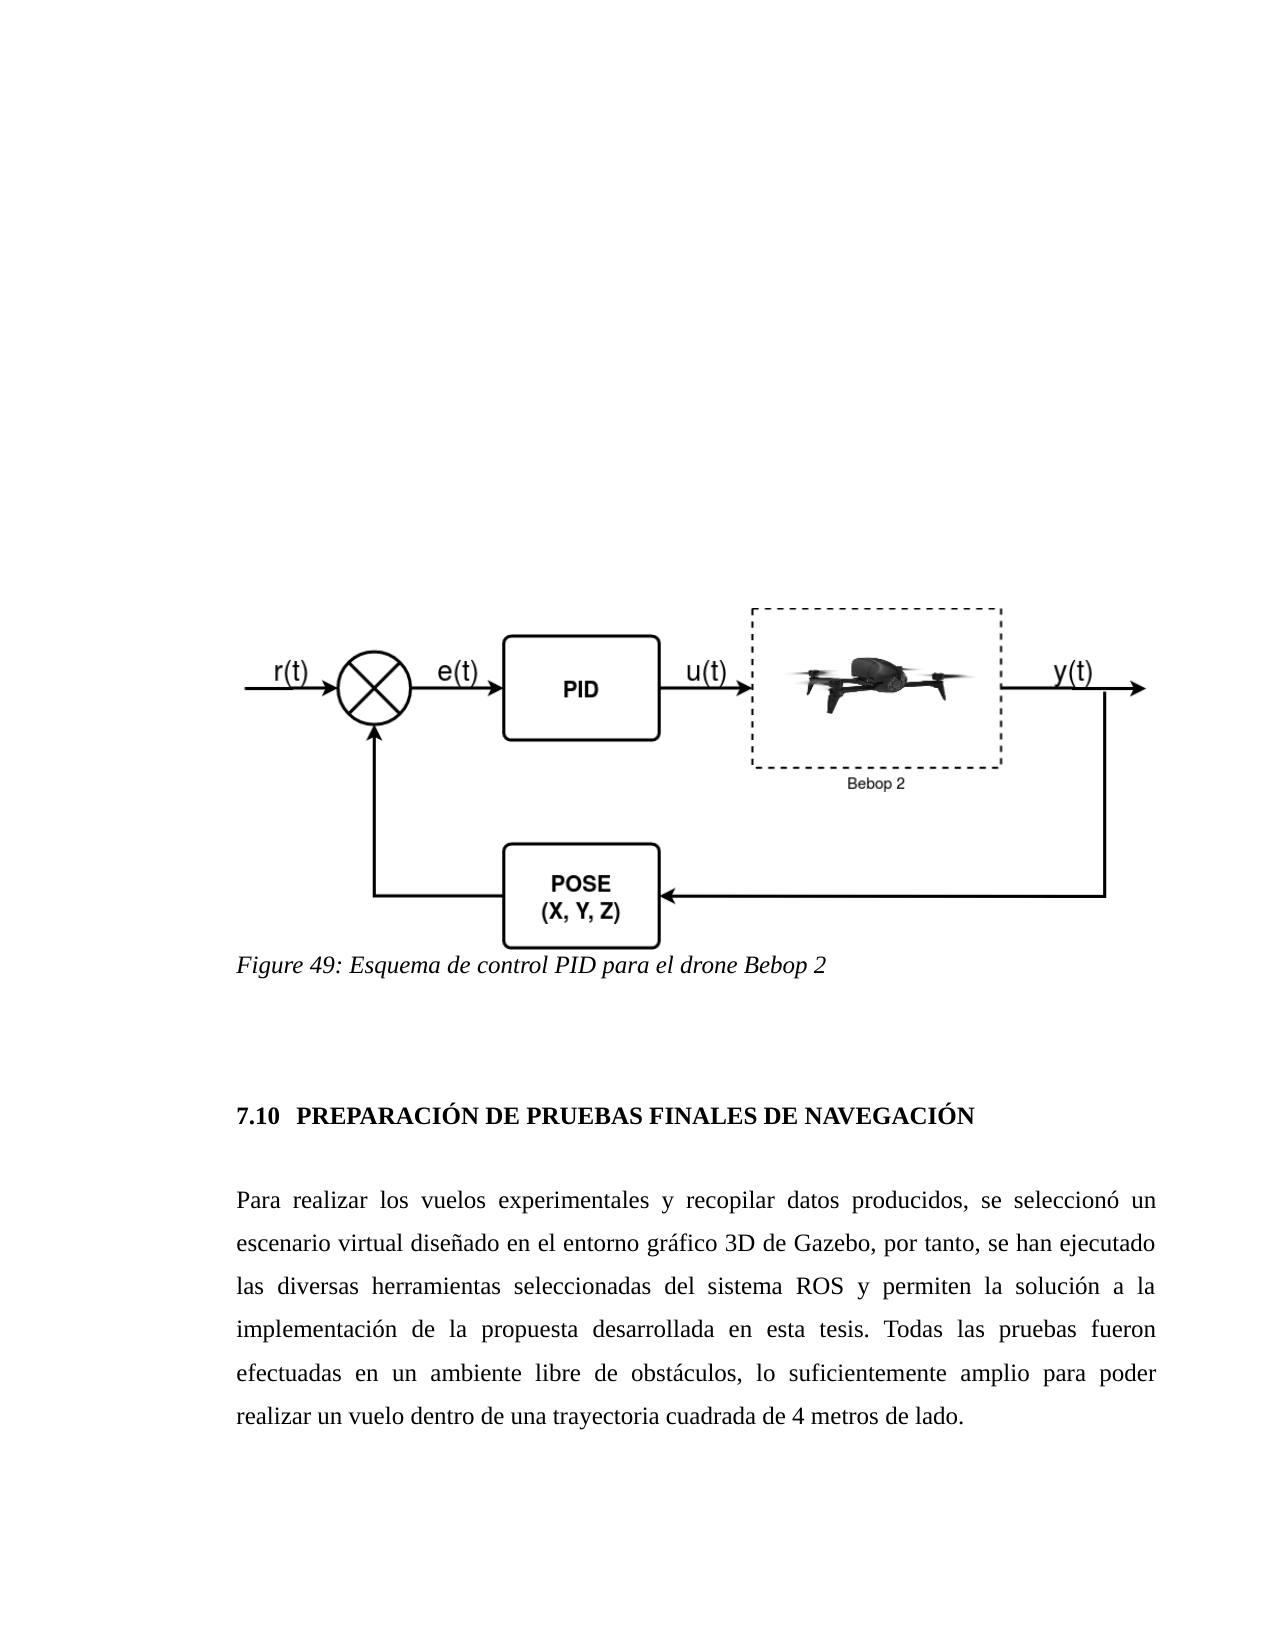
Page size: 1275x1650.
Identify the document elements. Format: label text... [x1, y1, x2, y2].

picture [236, 608, 1157, 951]
subtitle PREPARACIÓN DE PRUEBAS FINALES DE NAVEGACIÓN [236, 1101, 1157, 1129]
text Para realizar los vuelos experimentales y recopilar datos producidos, se seleccionó un escenario virtual diseñado en el entorno gráfico 3D de Gazebo, por tanto, se han ejecutado las diversas herramientas seleccionadas del sistema ROS y permiten la solución a la implementación de la propuesta desarrollada en esta tesis. Todas las pruebas fueron efectuadas en un ambiente libre de obstáculos, lo suficientemente amplio para poder realizar un vuelo dentro de una trayectoria cuadrada de 4 metros de lado. [236, 1185, 1157, 1429]
text Figure 49: Esquema de control PID para el drone Bebop 2 [236, 951, 1157, 979]
